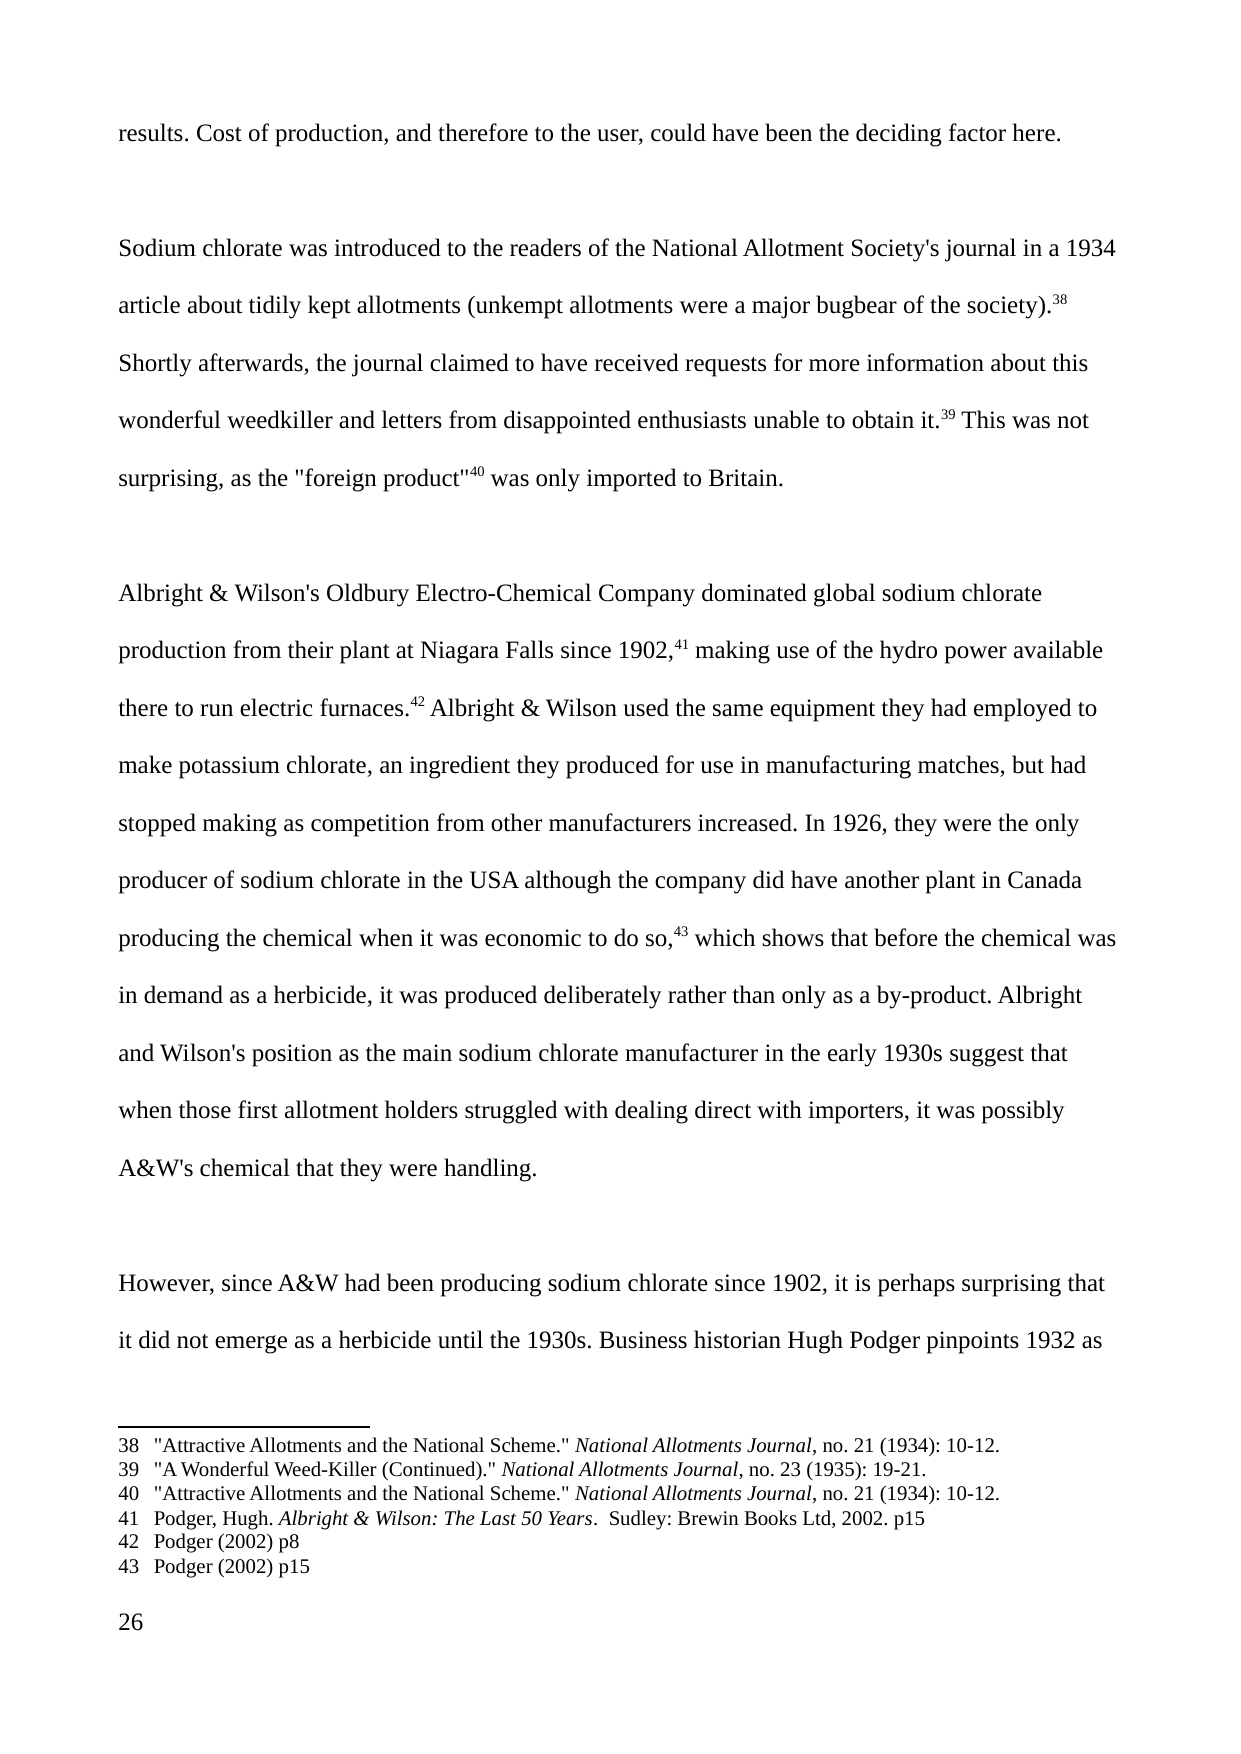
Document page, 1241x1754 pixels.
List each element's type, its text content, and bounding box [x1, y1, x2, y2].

text results. Cost of production, and therefore to the user, could have been the deciding factor here. [118, 118, 1122, 147]
text "Attractive Allotments and the National Scheme." National Allotments Journal, no. 21 (1934): 10-12. [118, 1433, 1122, 1457]
text Podger (2002) p15 [118, 1553, 1122, 1578]
text "Attractive Allotments and the National Scheme." National Allotments Journal, no. 21 (1934): 10-12. [118, 1481, 1122, 1505]
text Podger, Hugh. Albright & Wilson: The Last 50 Years. Sudley: Brewin Books Ltd, 2002. p15 [118, 1505, 1122, 1529]
text "A Wonderful Weed-Killer (Continued)." National Allotments Journal, no. 23 (1935): 19-21. [118, 1457, 1122, 1481]
text However, since A&W had been producing sodium chlorate since 1902, it is perhaps surprising that it did not emerge as a herbicide until the 1930s. Business historian Hugh Podger pinpoints 1932 as [118, 1268, 1122, 1354]
text Albright & Wilson's Oldbury Electro-Chemical Company dominated global sodium chlorate production from their plant at Niagara Falls since 1902, making use of the hydro power available there to run electric furnaces. Albright & Wilson used the same equipment they had employed to make potassium chlorate, an ingredient they produced for use in manufacturing matches, but had stopped making as competition from other manufacturers increased. In 1926, they were the only producer of sodium chlorate in the USA although the company did have another plant in Canada producing the chemical when it was economic to do so, which shows that before the chemical was in demand as a herbicide, it was produced deliberately rather than only as a by-product. Albright and Wilson's position as the main sodium chlorate manufacturer in the early 1930s suggest that when those first allotment holders struggled with dealing direct with importers, it was possibly A&W's chemical that they were handling. [118, 578, 1122, 1182]
text Podger (2002) p8 [118, 1529, 1122, 1553]
text Sodium chlorate was introduced to the readers of the National Allotment Society's journal in a 1934 article about tidily kept allotments (unkempt allotments were a major bugbear of the society). Shortly afterwards, the journal claimed to have received requests for more information about this wonderful weedkiller and letters from disappointed enthusiasts unable to obtain it. This was not surprising, as the "foreign product" was only imported to Britain. [118, 233, 1122, 492]
